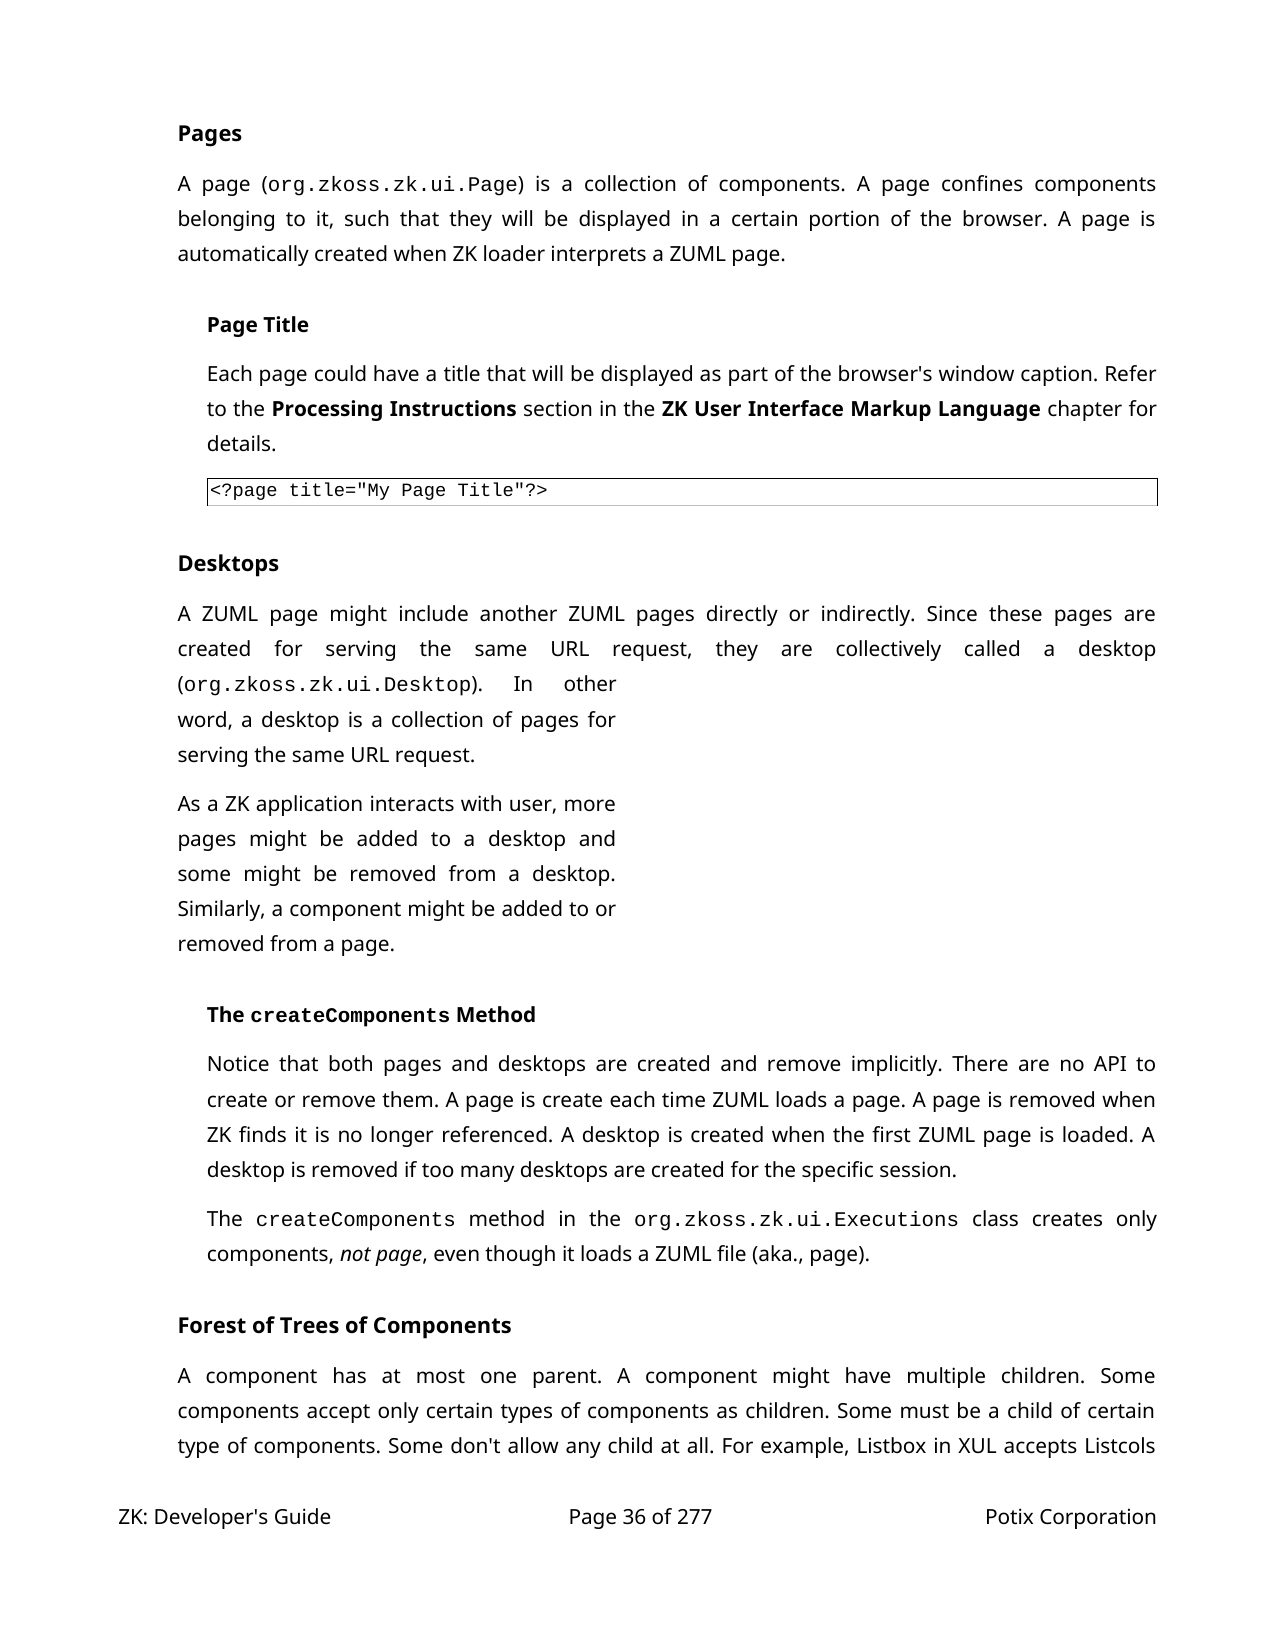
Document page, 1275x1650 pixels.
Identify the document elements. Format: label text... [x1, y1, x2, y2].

subtitle Forest of Trees of Components [177, 1310, 1157, 1340]
text The createComponents method in the org.zkoss.zk.ui.Executions class creates only components, not page, even though it loads a ZUML file (aka., page). [207, 1204, 1157, 1268]
subtitle Page Title [207, 310, 1157, 338]
subtitle The createComponents Method [207, 1000, 1157, 1029]
text As a ZK application interacts with user, more pages might be added to a desktop and some might be removed from a desktop. Similarly, a component might be added to or removed from a page. [177, 789, 1157, 958]
text A component has at most one parent. A component might have multiple children. Some components accept only certain types of components as children. Some must be a child of certain type of components. Some don't allow any child at all. For example, Listbox in XUL accepts Listcols [177, 1361, 1157, 1459]
subtitle Pages [177, 118, 1157, 148]
text A page (org.zkoss.zk.ui.Page) is a collection of components. A page confines components belonging to it, such that they will be displayed in a certain portion of the browser. A page is automatically created when ZK loader interprets a ZUML page. [177, 169, 1157, 268]
text <?page title="My Page Title"?> [208, 479, 1157, 505]
text Notice that both pages and desktops are created and remove implicitly. There are no API to create or remove them. A page is create each time ZUML loads a page. A page is removed when ZK finds it is no longer referenced. A desktop is created when the first ZUML page is loaded. A desktop is removed if too many desktops are created for the specific session. [207, 1049, 1157, 1183]
subtitle Desktops [177, 548, 1157, 578]
text A ZUML page might include another ZUML pages directly or indirectly. Since these pages are created for serving the same URL request, they are collectively called a desktop (org.zkoss.zk.ui.Desktop). In other word, a desktop is a collection of pages for serving the same URL request. [177, 599, 1157, 768]
text Each page could have a title that will be displayed as part of the browser's window caption. Refer to the Processing Instructions section in the ZK User Interface Markup Language chapter for details. [207, 359, 1157, 458]
